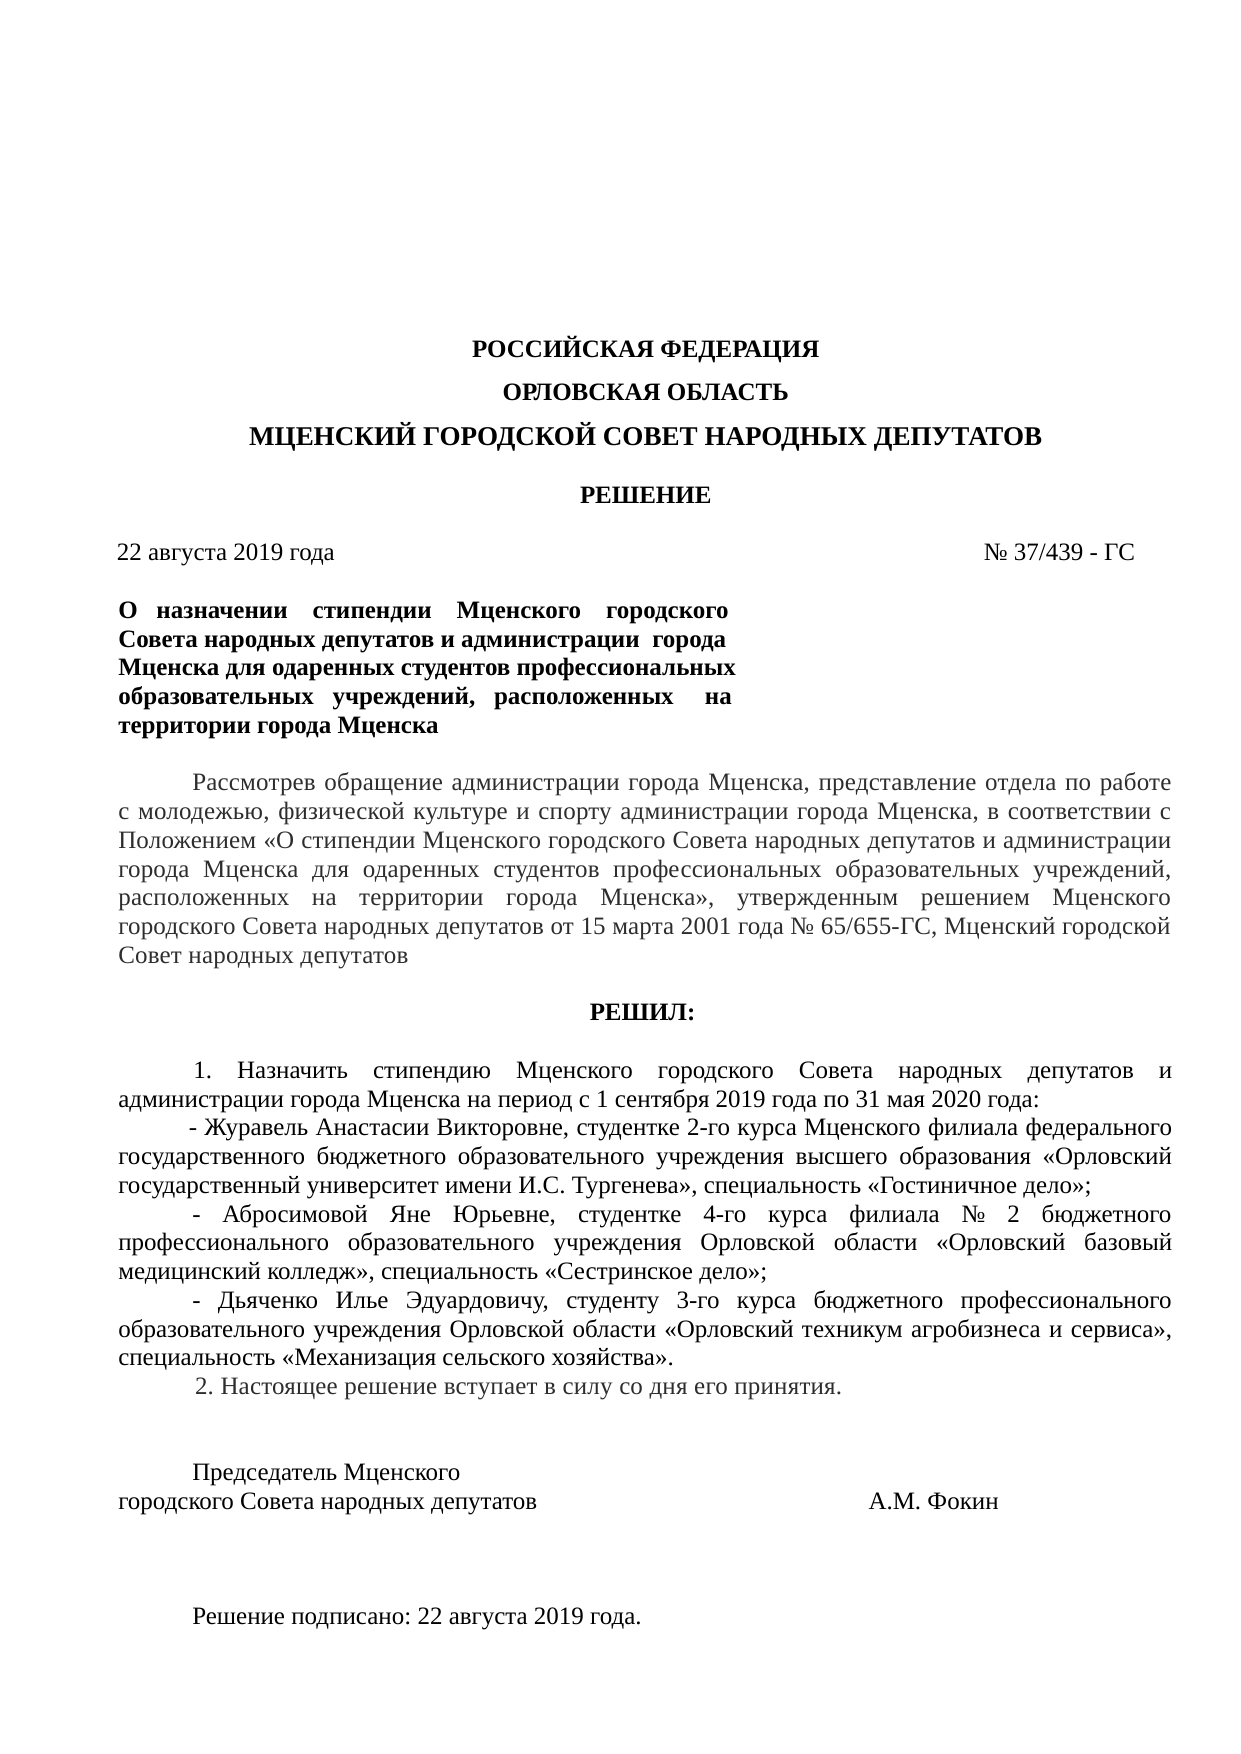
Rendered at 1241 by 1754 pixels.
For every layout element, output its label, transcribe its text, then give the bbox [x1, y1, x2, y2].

text РОССИЙСКАЯ ФЕДЕРАЦИЯ [118, 334, 1173, 362]
text территории города Мценска [118, 710, 1173, 739]
subtitle МЦЕНСКИЙ ГОРОДСКОЙ СОВЕТ НАРОДНЫХ ДЕПУТАТОВ [118, 420, 1173, 451]
text РЕШИЛ: [118, 997, 1173, 1026]
text 22 августа 2019 года № 37/439 - ГС [117, 537, 1173, 566]
text Решение подписано: 22 августа 2019 года. [118, 1601, 1173, 1630]
text городского Совета народных депутатов А.М. Фокин [118, 1486, 1173, 1515]
text - Журавель Анастасии Викторовне, студентке 2-го курса Мценского филиала федерального государственного бюджетного образовательного учреждения высшего образования «Орловский государственный университет имени И.С. Тургенева», специальность «Гостиничное дело»; [118, 1112, 1173, 1199]
text 1. Назначить стипендию Мценского городского Совета народных депутатов и администрации города Мценска на период с 1 сентября 2019 года по 31 мая 2020 года: [118, 1055, 1173, 1112]
text ОРЛОВСКАЯ ОБЛАСТЬ [118, 377, 1173, 406]
text Совета народных депутатов и администрации города [118, 624, 1173, 652]
text образовательных учреждений, расположенных на [118, 681, 1173, 710]
text - Абросимовой Яне Юрьевне, студентке 4-го курса филиала № 2 бюджетного профессионального образовательного учреждения Орловской области «Орловский базовый медицинский колледж», специальность «Сестринское дело»; [118, 1199, 1173, 1285]
text Рассмотрев обращение администрации города Мценска, представление отдела по работе с молодежью, физической культуре и спорту администрации города Мценска, в соответствии с Положением «О стипендии Мценского городского Совета народных депутатов и администрации города Мценска для одаренных студентов профессиональных образовательных учреждений, расположенных на территории города Мценска», утвержденным решением Мценского городского Совета народных депутатов от 15 марта 2001 года № 65/655-ГС, Мценский городской Совет народных депутатов [118, 767, 1173, 969]
text Мценска для одаренных студентов профессиональных [118, 652, 1173, 681]
text - Дьяченко Илье Эдуардовичу, студенту 3-го курса бюджетного профессионального образовательного учреждения Орловской области «Орловский техникум агробизнеса и сервиса», специальность «Механизация сельского хозяйства». [118, 1285, 1173, 1371]
text РЕШЕНИЕ [118, 480, 1173, 509]
text 2. Настоящее решение вступает в силу со дня его принятия. [118, 1371, 1173, 1400]
text Председатель Мценского [118, 1457, 1173, 1486]
text О назначении стипендии Мценского городского [118, 595, 1173, 624]
